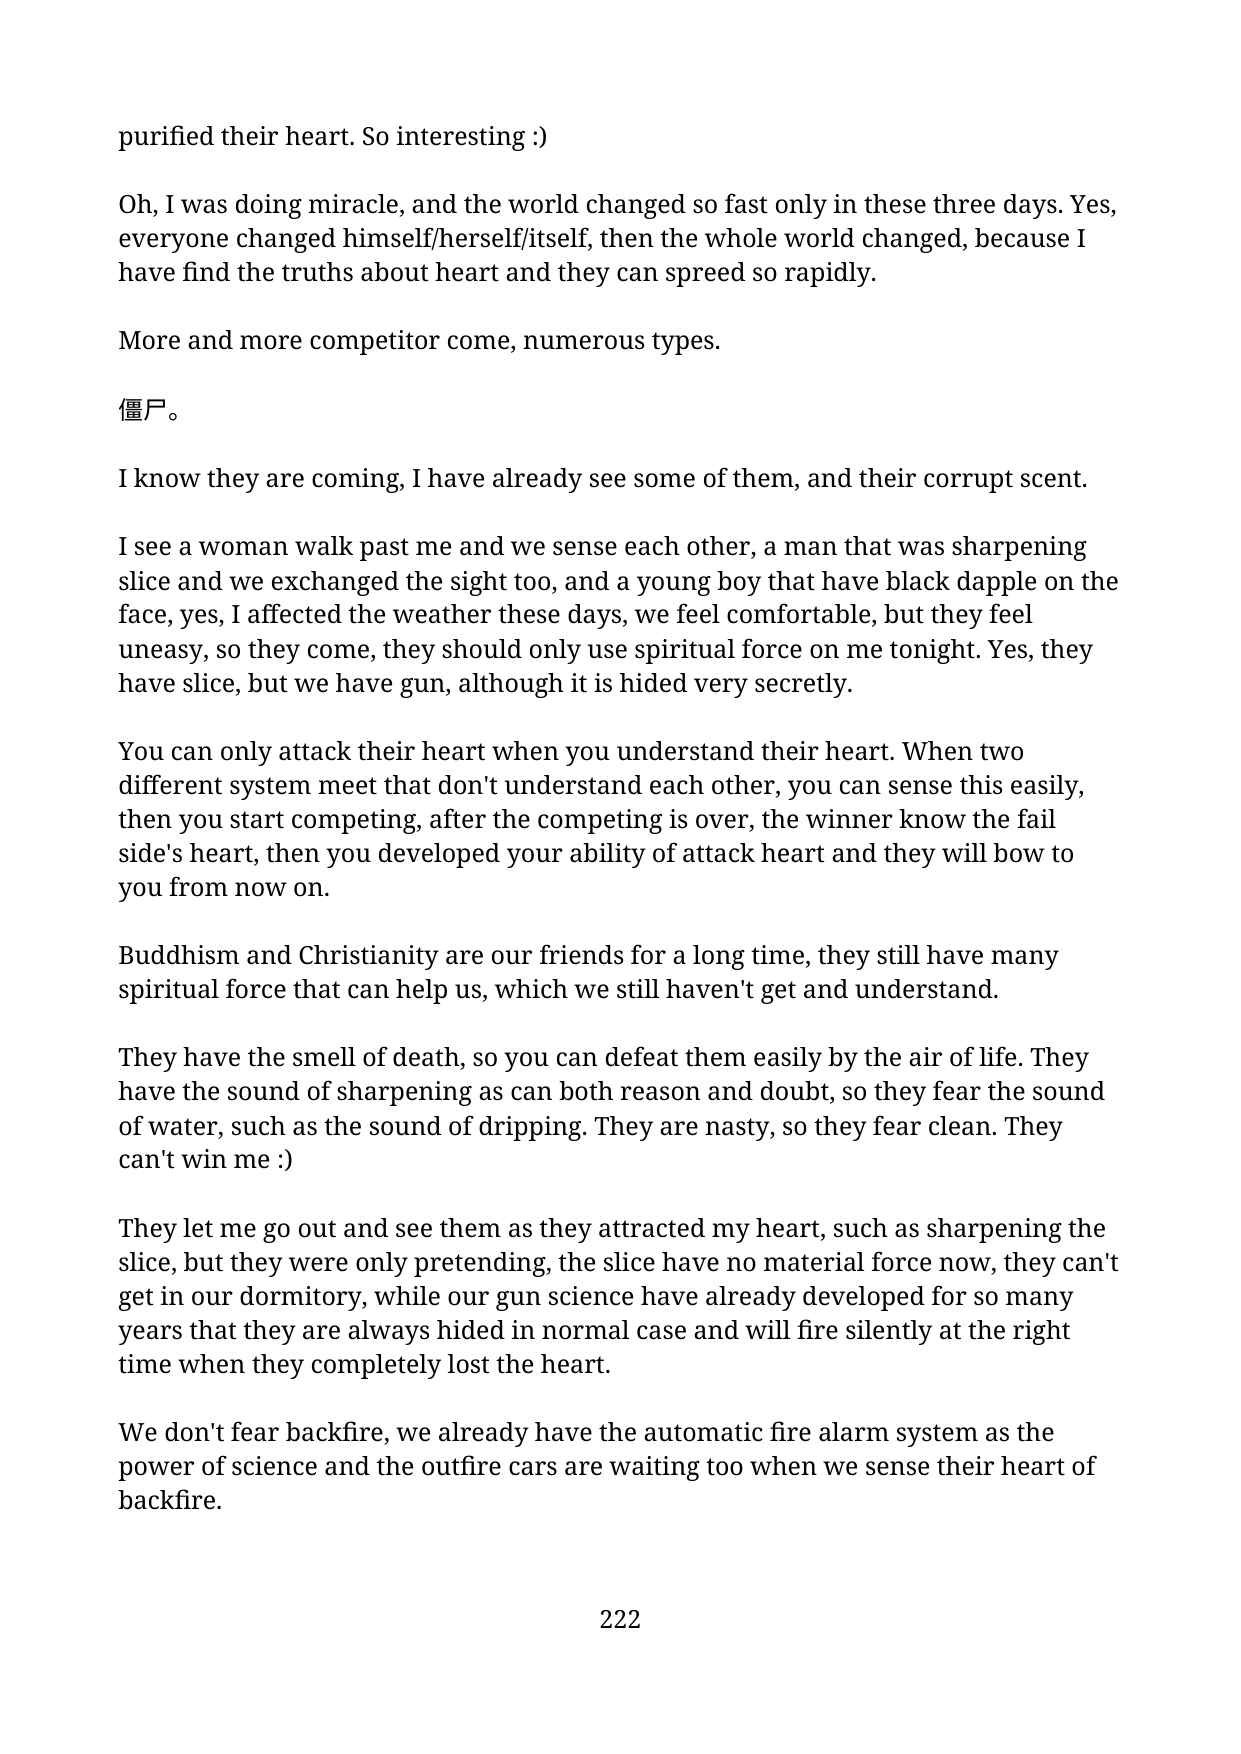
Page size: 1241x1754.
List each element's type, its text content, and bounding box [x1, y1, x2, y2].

text You can only attack their heart when you understand their heart. When two different system meet that don't understand each other, you can sense this easily, then you start competing, after the competing is over, the winner know the fail side's heart, then you developed your ability of attack heart and they will bow to you from now on. [118, 733, 1122, 904]
text 僵尸。 [118, 391, 1122, 427]
text Buddhism and Christianity are our friends for a long time, they still have many spiritual force that can help us, which we still haven't get and understand. [118, 938, 1122, 1006]
text They have the smell of death, so you can defeat them easily by the air of life. They have the sound of sharpening as can both reason and doubt, so they fear the sound of water, such as the sound of dripping. They are nasty, so they fear clean. They can't win me :) [118, 1040, 1122, 1176]
text I see a woman walk past me and we sense each other, a man that was sharpening slice and we exchanged the sight too, and a young boy that have black dapple on the face, yes, I affected the weather these days, we feel comfortable, but they feel uneasy, so they come, they should only use spiritual force on me tonight. Yes, they have slice, but we have gun, although it is hided very secretly. [118, 529, 1122, 699]
text I know they are coming, I have already see some of them, and their corrupt scent. [118, 461, 1122, 495]
text We don't fear backfire, we already have the automatic fire alarm system as the power of science and the outfire cars are waiting too when we sense their heart of backfire. [118, 1415, 1122, 1517]
text purified their heart. So interesting :) [118, 118, 1122, 152]
text They let me go out and see them as they attracted my heart, such as sharpening the slice, but they were only pretending, the slice have no material force now, they can't get in our dormitory, while our gun science have already developed for so many years that they are always hided in normal case and will fire silently at the right time when they completely lost the heart. [118, 1210, 1122, 1381]
text More and more competitor come, numerous types. [118, 322, 1122, 357]
text Oh, I was doing miracle, and the world changed so fast only in these three days. Yes, everyone changed himself/herself/itself, then the whole world changed, because I have find the truths about heart and they can spreed so rapidly. [118, 186, 1122, 288]
